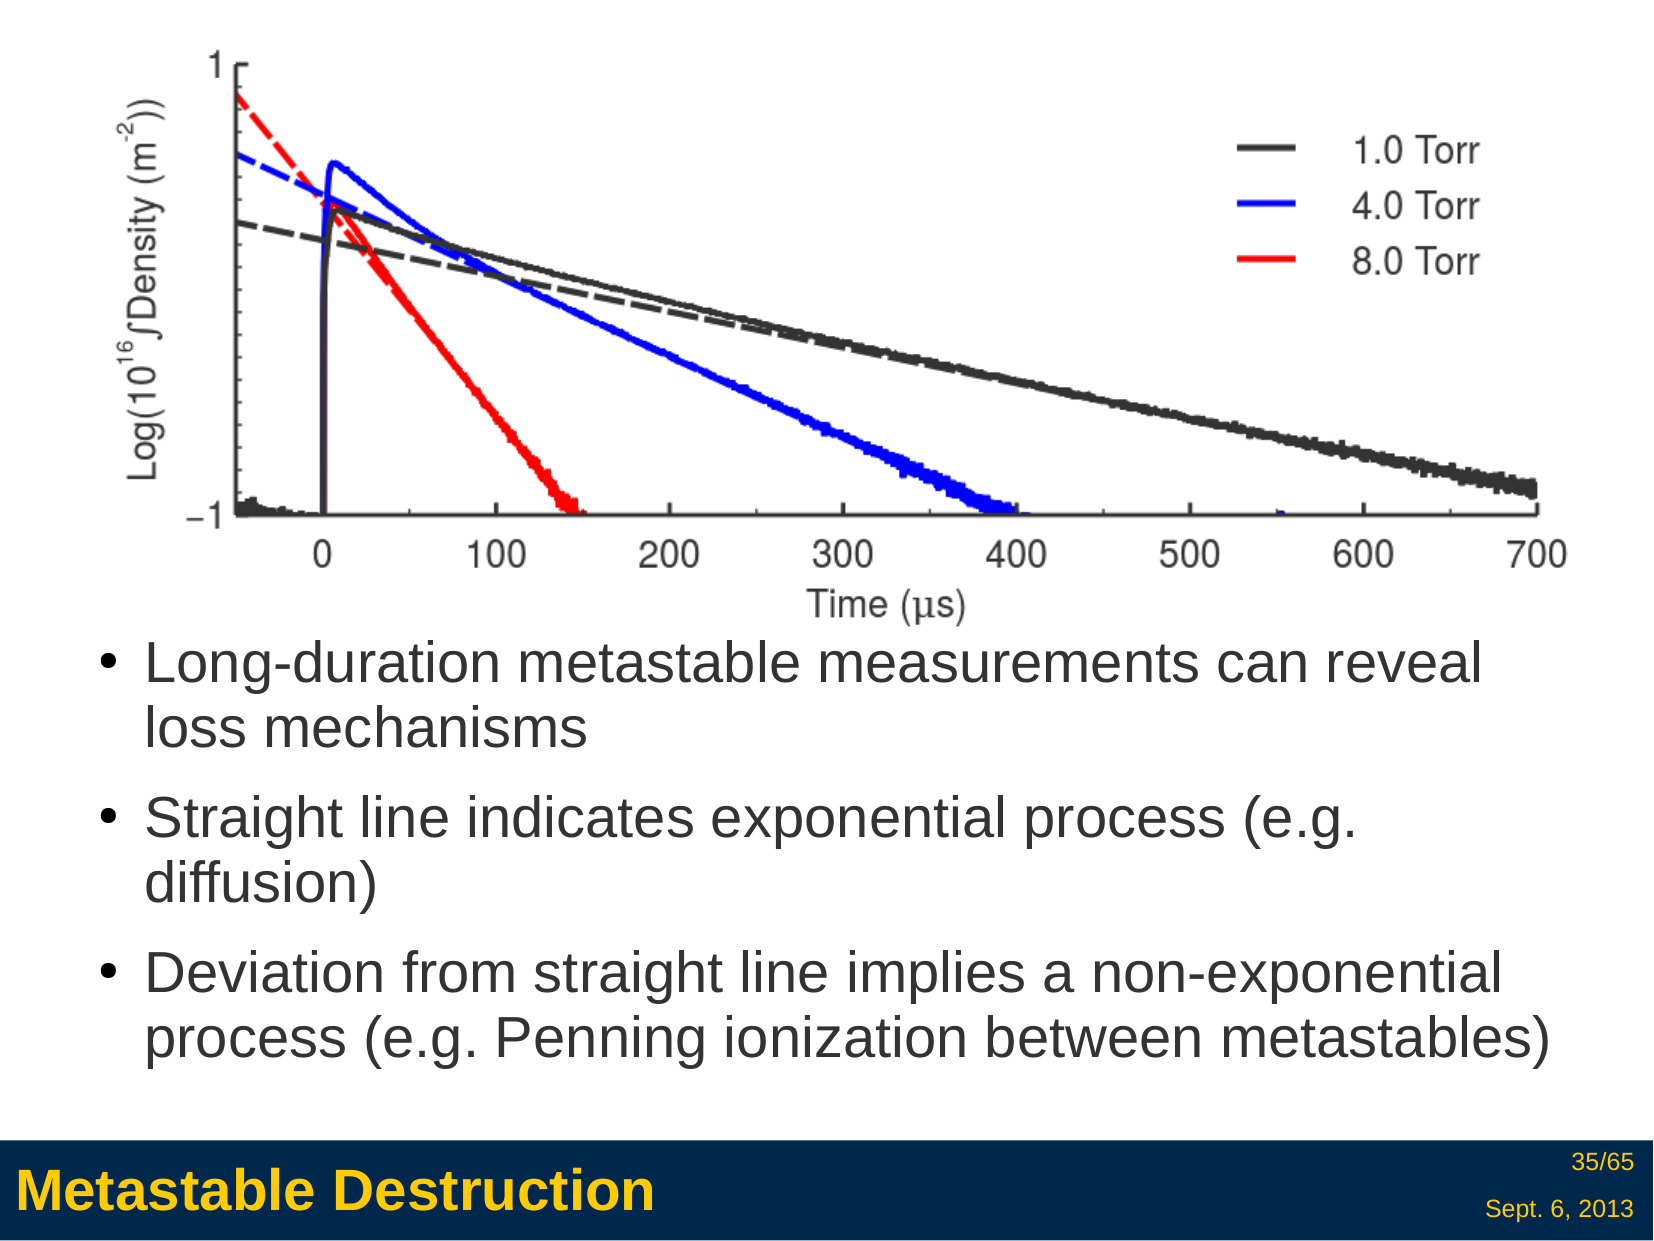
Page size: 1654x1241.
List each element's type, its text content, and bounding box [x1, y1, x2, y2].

list Long-duration metastable measurements can reveal loss mechanisms Straight line indicates exponential process (e.g. diffusion) Deviation from straight line implies a non-exponential process (e.g. Penning ionization between metastables) [82, 627, 1571, 1073]
title Metastable Destruction [14, 1140, 1380, 1241]
picture [86, 27, 1575, 628]
